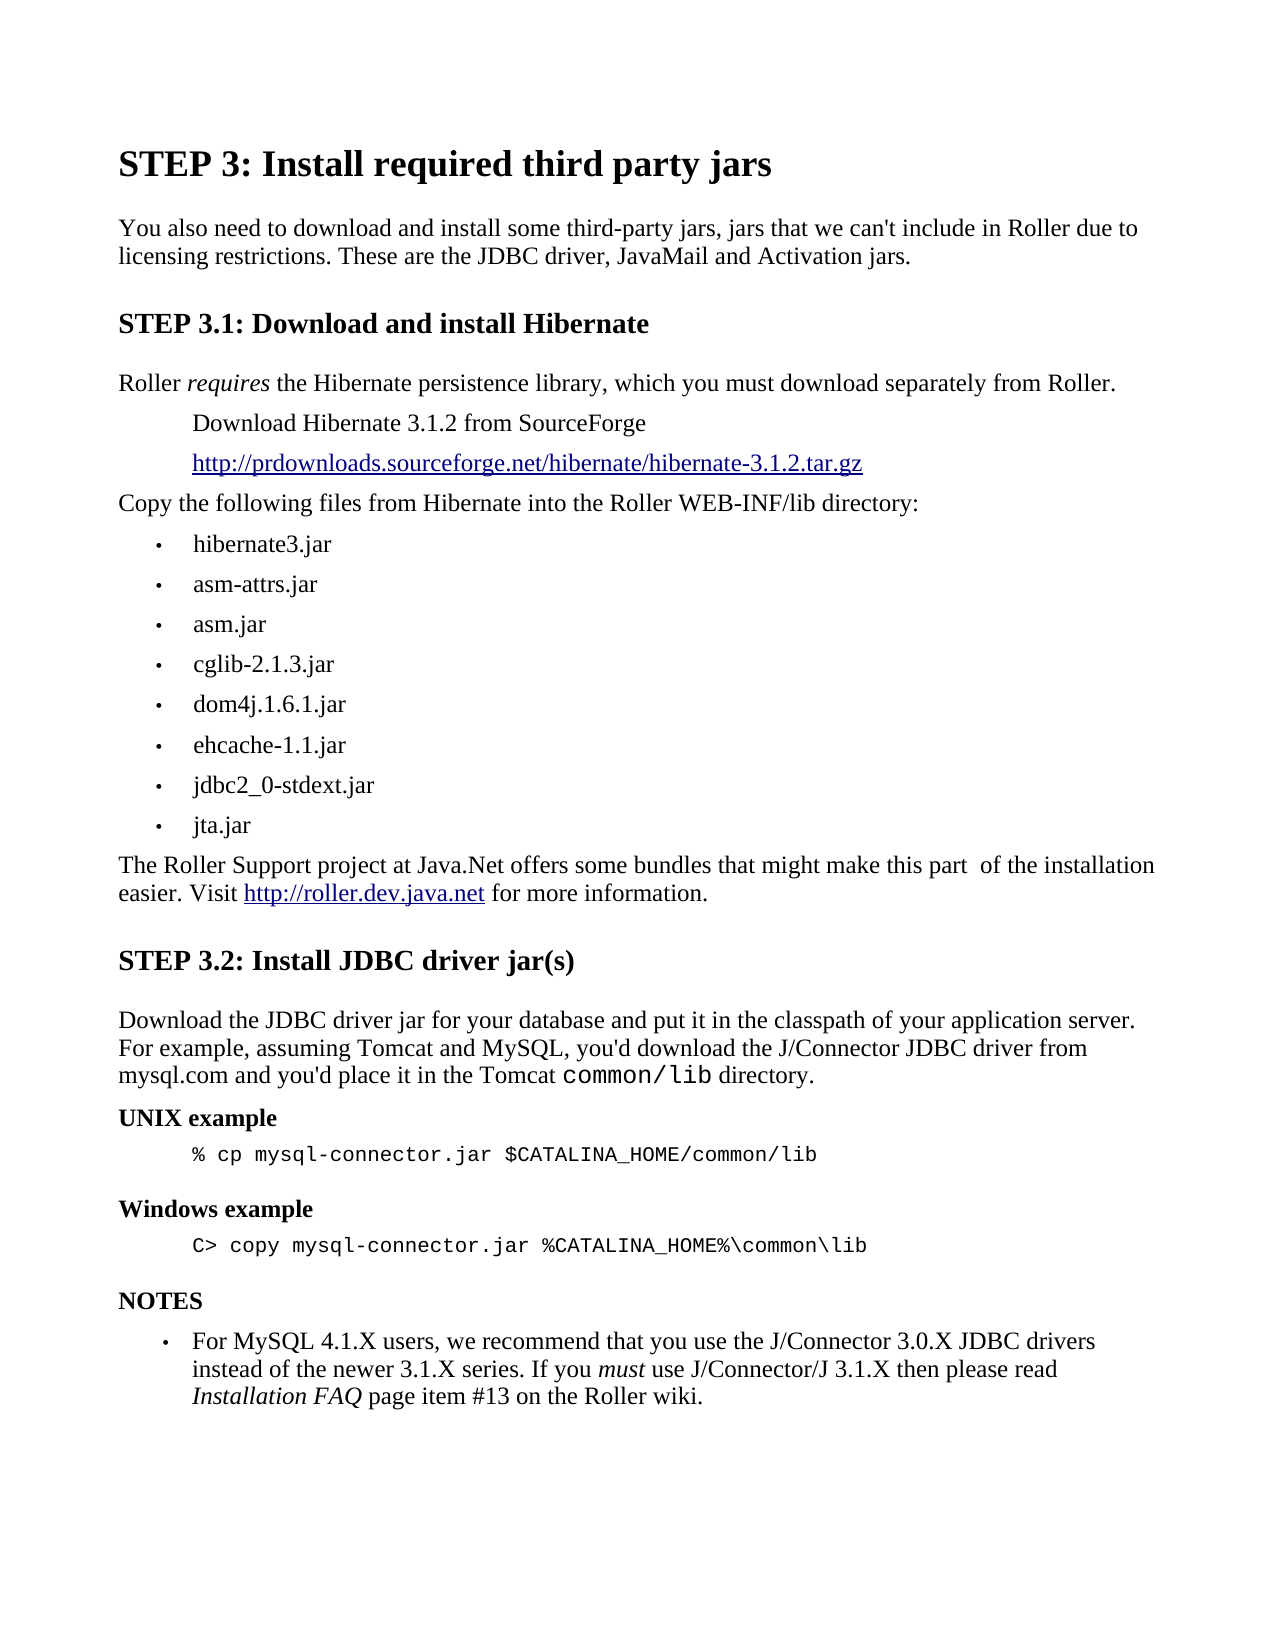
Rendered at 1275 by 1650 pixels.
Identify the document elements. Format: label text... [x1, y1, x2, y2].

text Download the JDBC driver jar for your database and put it in the classpath of your application server. For example, assuming Tomcat and MySQL, you'd download the J/Connector JDBC driver from mysql.com and you'd place it in the Tomcat common/lib directory. [118, 1006, 1157, 1091]
text NOTES [118, 1287, 1157, 1314]
text C> copy mysql-connector.jar %CATALINA_HOME%\common\lib [118, 1236, 1157, 1259]
subtitle STEP 3: Install required third party jars [118, 143, 1157, 185]
text http://prdownloads.sourceforge.net/hibernate/hibernate-3.1.2.tar.gz [118, 449, 1157, 477]
list dom4j.1.6.1.jar [156, 691, 1157, 718]
list ehcache-1.1.jar [156, 731, 1157, 758]
list asm.jar [156, 610, 1157, 638]
list hibernate3.jar [156, 530, 1157, 557]
list For MySQL 4.1.X users, we recommend that you use the J/Connector 3.0.X JDBC drivers instead of the newer 3.1.X series. If you must use J/Connector/J 3.1.X then please read Installation FAQ page item #13 on the Roller wiki. [162, 1327, 1157, 1410]
text The Roller Support project at Java.Net offers some bundles that might make this part of the installation easier. Visit http://roller.dev.java.net for more information. [118, 851, 1157, 907]
text Roller requires the Hibernate persistence library, which you must download separately from Roller. [118, 369, 1157, 397]
text Copy the following files from Hibernate into the Roller WEB-INF/lib directory: [118, 489, 1157, 517]
text Windows example [118, 1195, 1157, 1223]
text You also need to download and install some third-party jars, jars that we can't include in Roller due to licensing restrictions. These are the JDBC driver, JavaMail and Activation jars. [118, 214, 1157, 269]
text Download Hibernate 3.1.2 from SourceForge [118, 409, 1157, 437]
text UNIX example [118, 1104, 1157, 1131]
list jta.jar [156, 811, 1157, 839]
list asm-attrs.jar [156, 570, 1157, 598]
subtitle STEP 3.1: Download and install Hibernate [118, 307, 1157, 339]
text % cp mysql-connector.jar $CATALINA_HOME/common/lib [118, 1144, 1157, 1168]
list cglib-2.1.3.jar [156, 650, 1157, 678]
list jdbc2_0-stdext.jar [156, 771, 1157, 799]
subtitle STEP 3.2: Install JDBC driver jar(s) [118, 944, 1157, 977]
